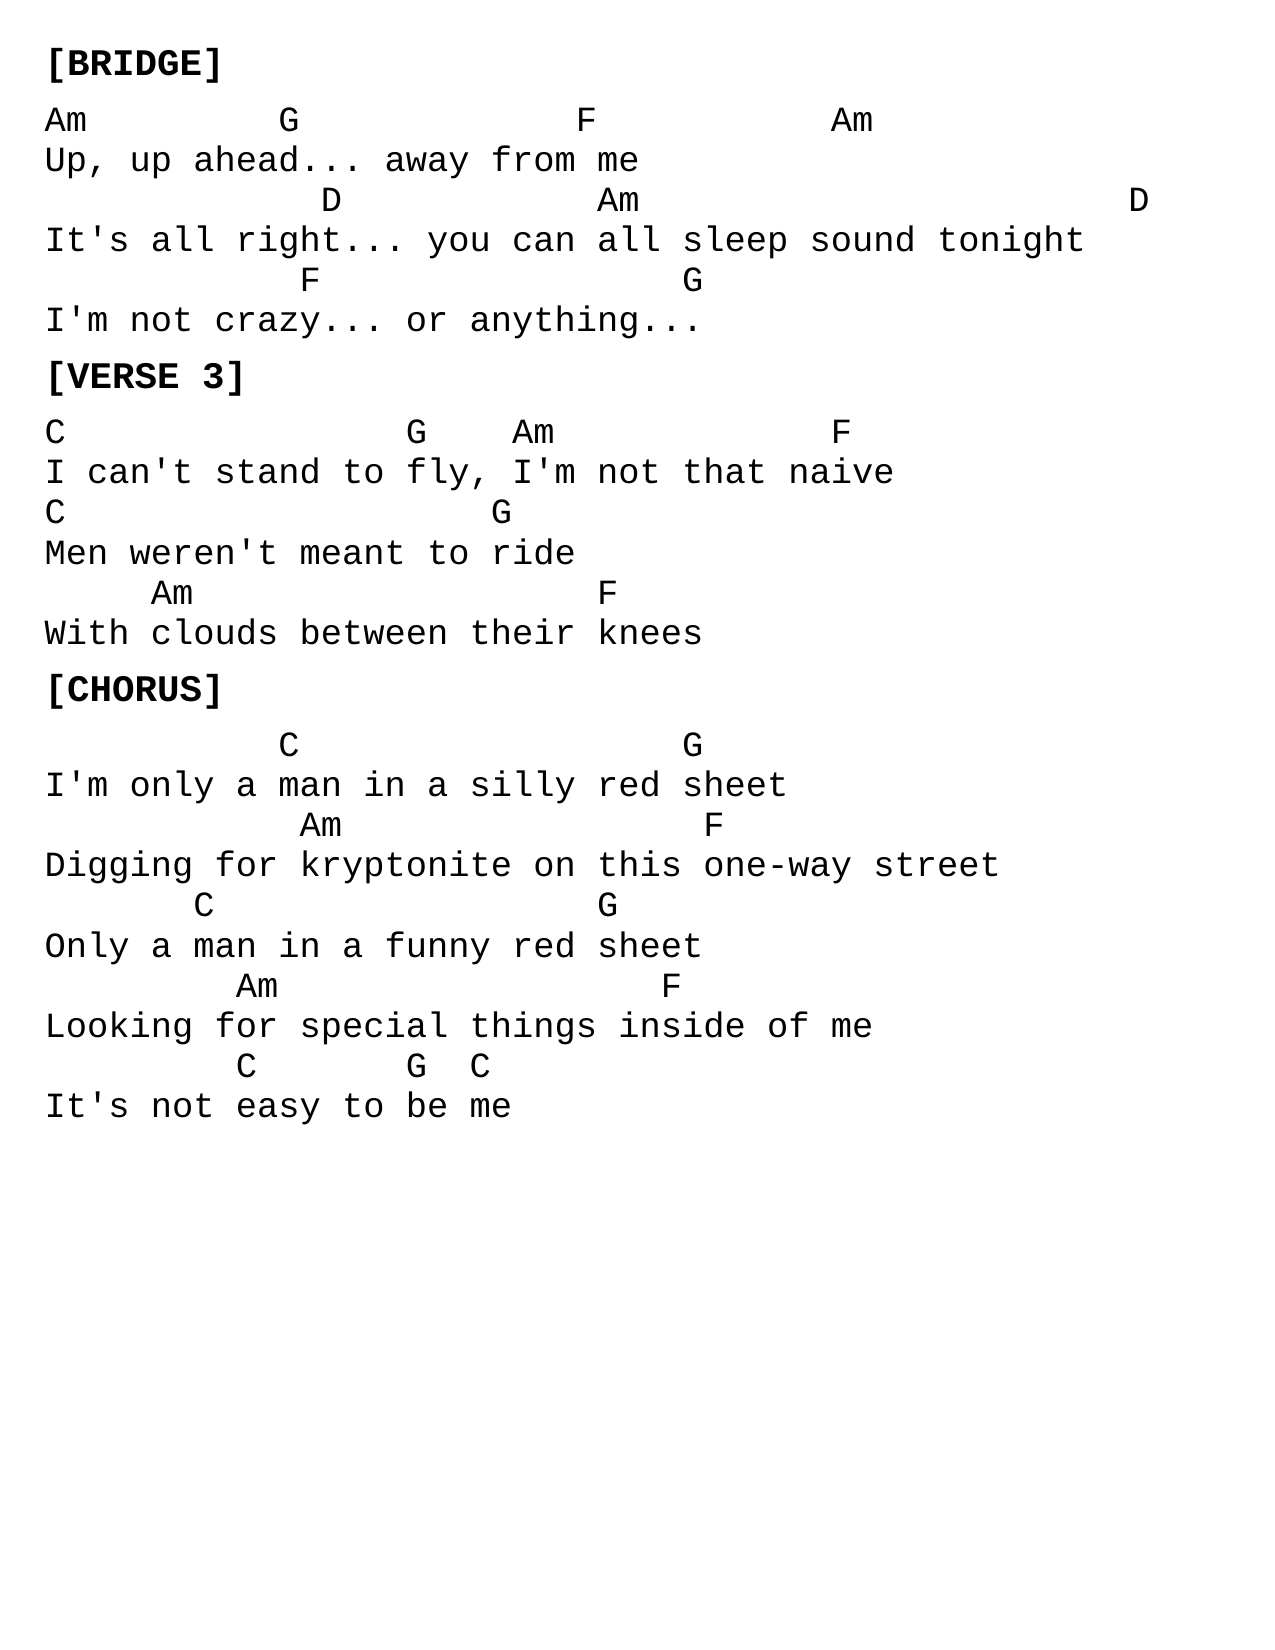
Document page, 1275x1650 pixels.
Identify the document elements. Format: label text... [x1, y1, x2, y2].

text Digging for kryptonite on this one-way street [44, 847, 1231, 887]
subtitle [VERSE 3] [44, 357, 1231, 399]
text Looking for special things inside of me [44, 1008, 1231, 1048]
text C G [44, 887, 1231, 927]
text C G Am F [44, 414, 1231, 454]
text C G [44, 494, 1231, 534]
text Men weren't meant to ride [44, 534, 1231, 575]
text I'm not crazy... or anything... [44, 302, 1231, 342]
text Am G F Am [44, 102, 1231, 142]
text Am F [44, 968, 1231, 1008]
text I can't stand to fly, I'm not that naive [44, 454, 1231, 494]
subtitle [CHORUS] [44, 670, 1231, 712]
text Am F [44, 575, 1231, 615]
text C G C [44, 1048, 1231, 1088]
text C G [44, 727, 1231, 767]
text Am F [44, 807, 1231, 847]
subtitle [BRIDGE] [44, 44, 1231, 87]
text Only a man in a funny red sheet [44, 927, 1231, 968]
text Up, up ahead... away from me [44, 142, 1231, 182]
text It's all right... you can all sleep sound tonight [44, 222, 1231, 262]
text With clouds between their knees [44, 615, 1231, 655]
text D Am D [44, 182, 1231, 222]
text It's not easy to be me [44, 1088, 1231, 1128]
text F G [44, 262, 1231, 302]
text I'm only a man in a silly red sheet [44, 767, 1231, 807]
